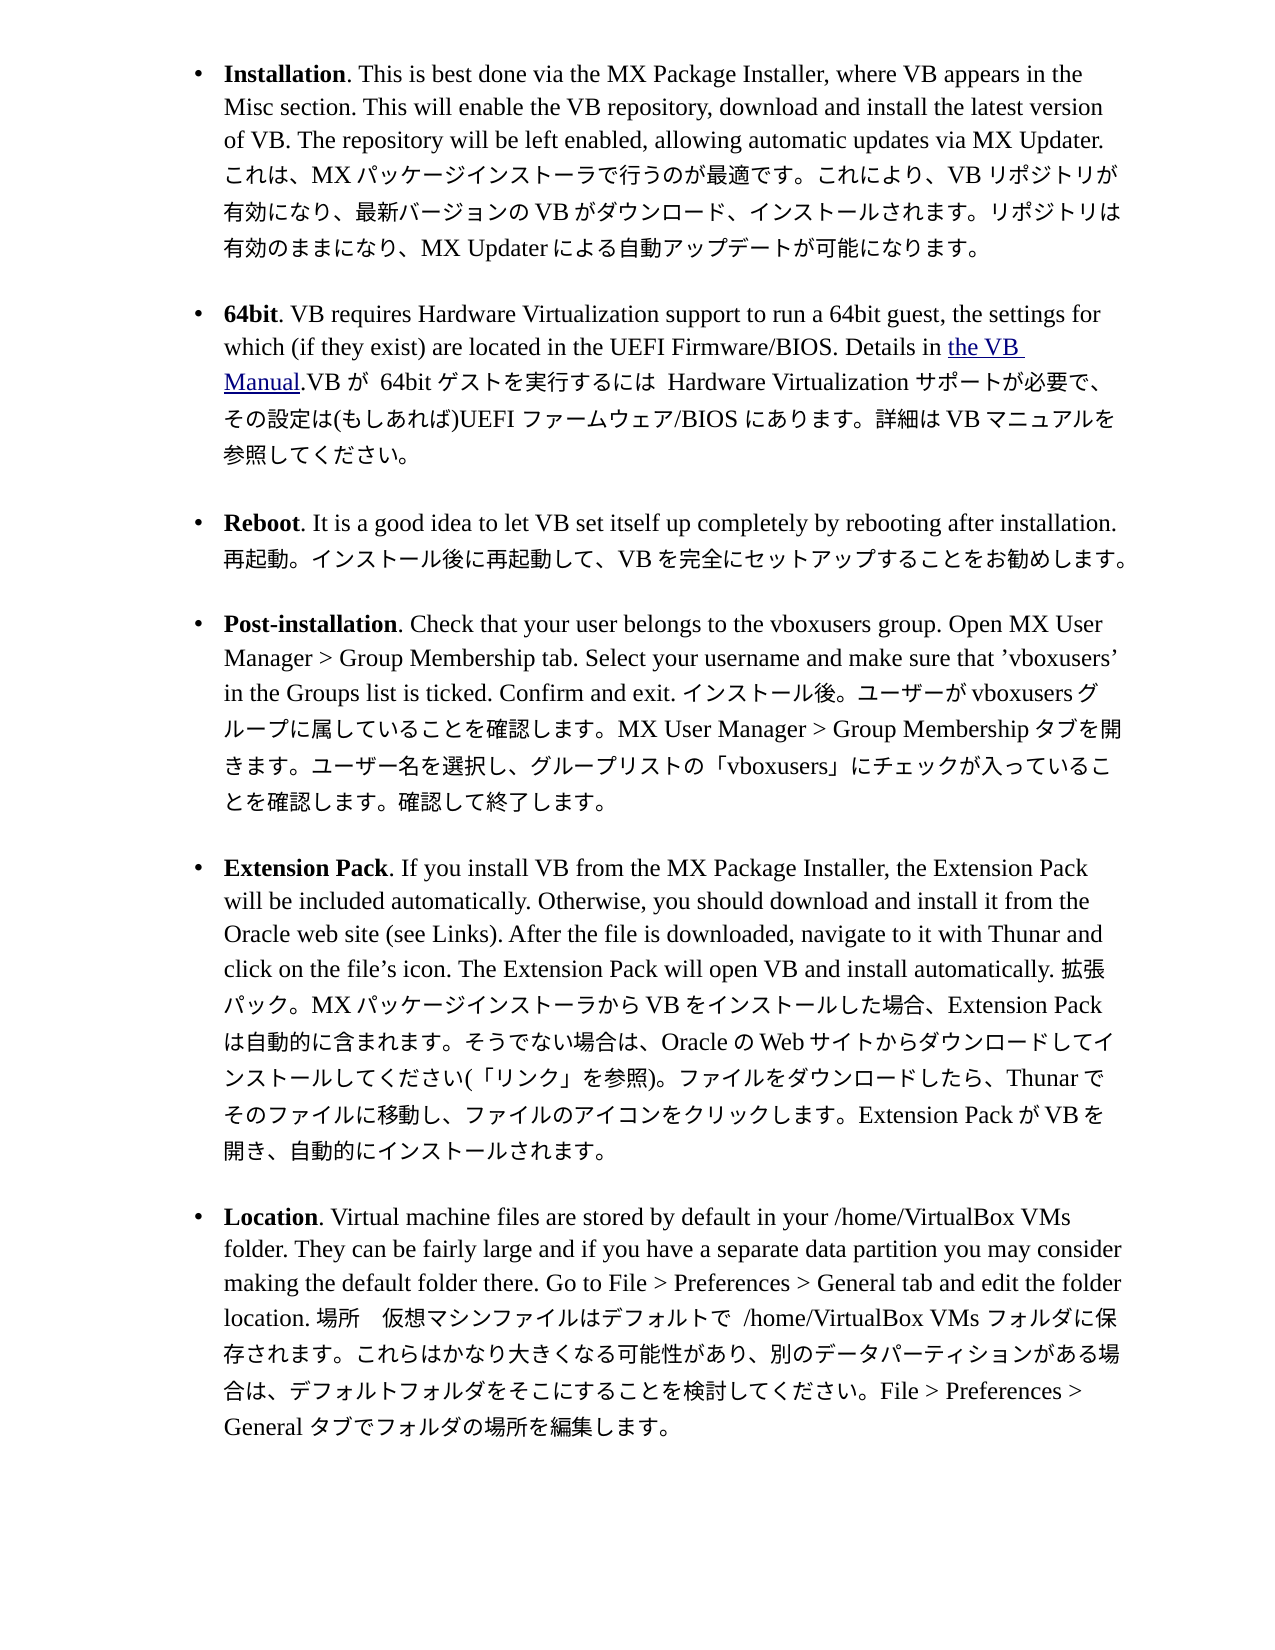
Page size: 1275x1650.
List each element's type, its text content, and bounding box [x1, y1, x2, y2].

list Location. Virtual machine files are stored by default in your /home/VirtualBox VMs folder. They can be fairly large and if you have a separate data partition you may consider making the default folder there. Go to File > Preferences > General tab and edit the folder location. 場所 仮想マシンファイルはデフォルトで /home/VirtualBox VMs フォルダに保存されます。これらはかなり大きくなる可能性があり、別のデータパーティションがある場合は、デフォルトフォルダをそこにすることを検討してください。File > Preferences > General タブでフォルダの場所を編集します。 [194, 1202, 1125, 1442]
list 64bit. VB requires Hardware Virtualization support to run a 64bit guest, the settings for which (if they exist) are located in the UEFI Firmware/BIOS. Details in the VB Manual.VB が 64bit ゲストを実行するには Hardware Virtualization サポートが必要で、その設定は(もしあれば)UEFI ファームウェア/BIOS にあります。詳細はVBマニュアルを参照してください。 [194, 299, 1125, 470]
list Extension Pack. If you install VB from the MX Package Installer, the Extension Pack will be included automatically. Otherwise, you should download and install it from the Oracle web site (see Links). After the file is downloaded, navigate to it with Thunar and click on the file’s icon. The Extension Pack will open VB and install automatically. 拡張パック。MXパッケージインストーラからVBをインストールした場合、Extension Packは自動的に含まれます。そうでない場合は、OracleのWebサイトからダウンロードしてインストールしてください(「リンク」を参照)。ファイルをダウンロードしたら、Thunarでそのファイルに移動し、ファイルのアイコンをクリックします。Extension PackがVBを開き、自動的にインストールされます。 [194, 853, 1125, 1166]
list Post-installation. Check that your user belongs to the vboxusers group. Open MX User Manager > Group Membership tab. Select your username and make sure that ’vboxusers’ in the Groups list is ticked. Confirm and exit. インストール後。ユーザーがvboxusersグループに属していることを確認します。MX User Manager > Group Membershipタブを開きます。ユーザー名を選択し、グループリストの「vboxusers」にチェックが入っていることを確認します。確認して終了します。 [194, 609, 1125, 817]
list Installation. This is best done via the MX Package Installer, where VB appears in the Misc section. This will enable the VB repository, download and install the latest version of VB. The repository will be left enabled, allowing automatic updates via MX Updater. これは、MXパッケージインストーラで行うのが最適です。これにより、VBリポジトリが有効になり、最新バージョンのVBがダウンロード、インストールされます。リポジトリは有効のままになり、MX Updaterによる自動アップデートが可能になります。 [194, 59, 1125, 263]
list Reboot. It is a good idea to let VB set itself up completely by rebooting after installation.再起動。インストール後に再起動して、VBを完全にセットアップすることをお勧めします。 [194, 506, 1125, 574]
